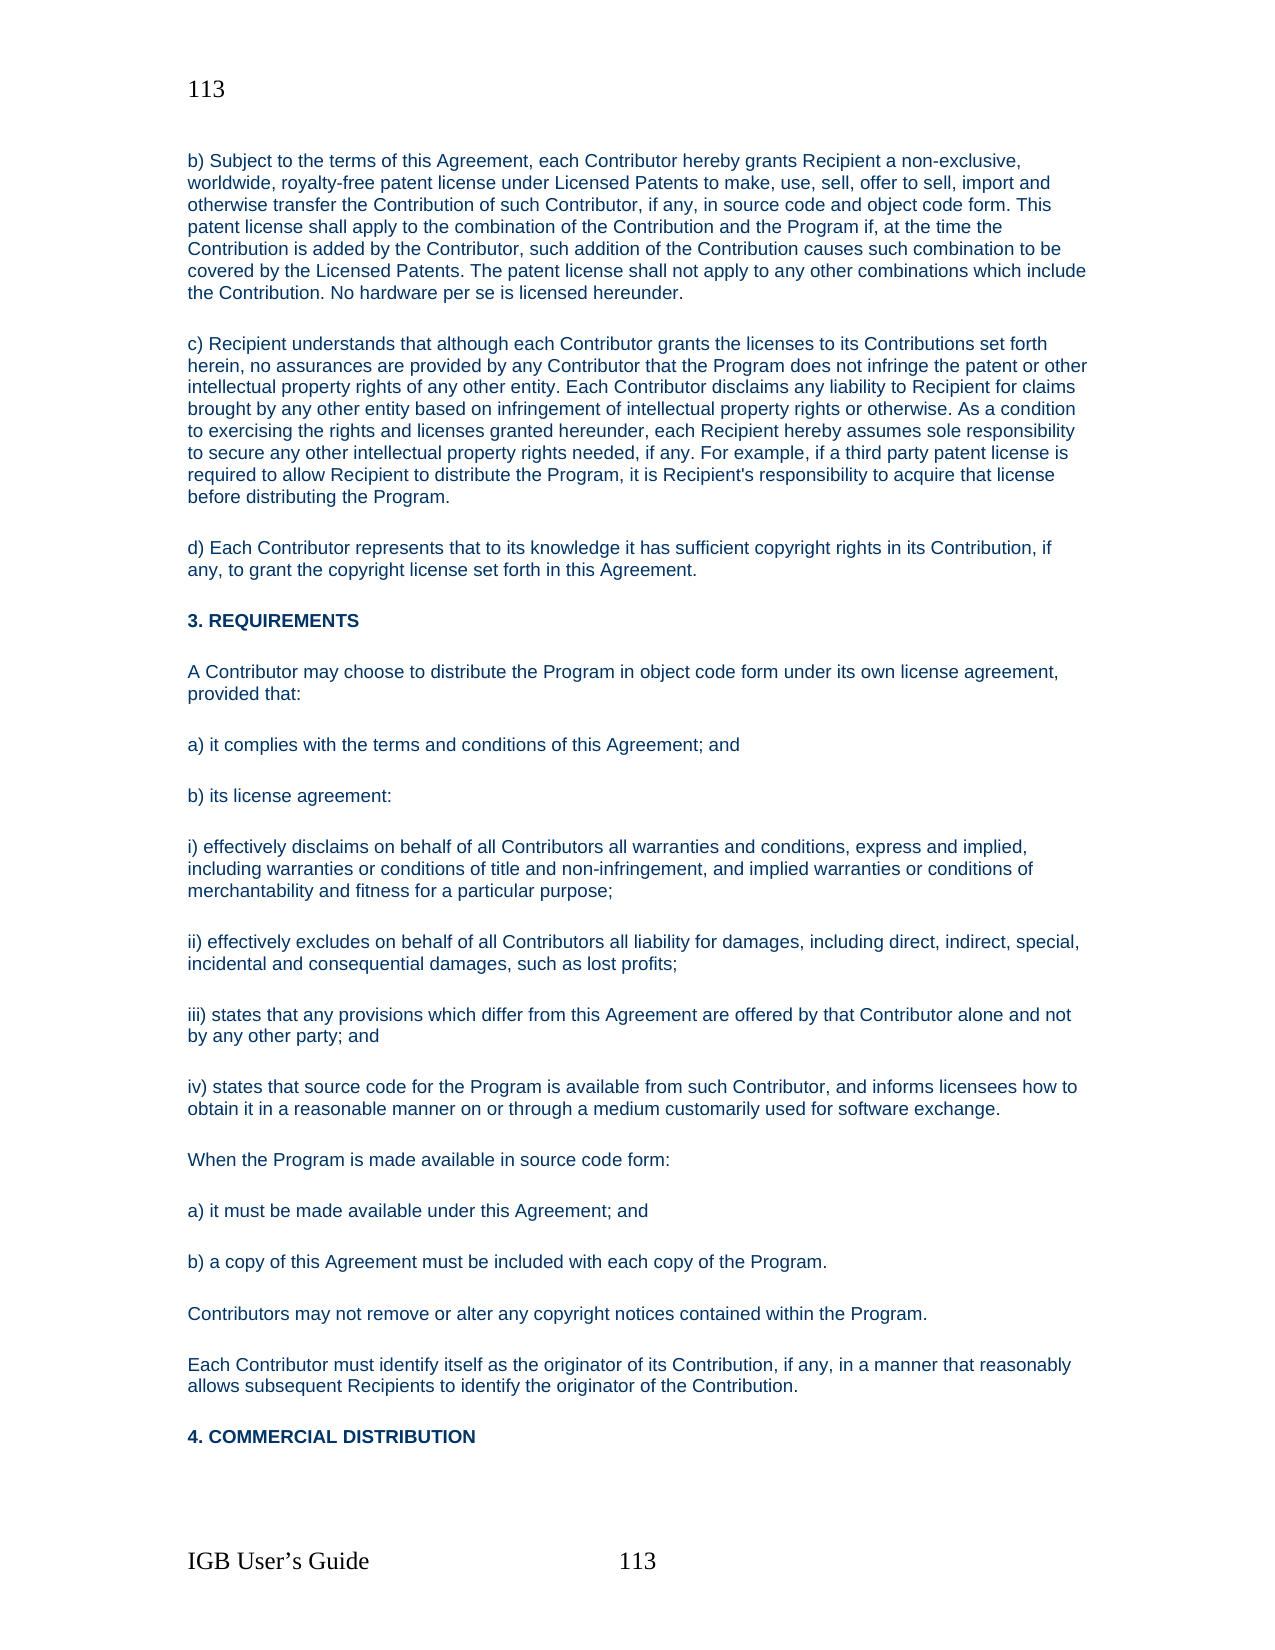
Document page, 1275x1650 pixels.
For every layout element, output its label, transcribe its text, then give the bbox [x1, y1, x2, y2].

text A Contributor may choose to distribute the Program in object code form under its own license agreement, provided that: [187, 660, 1087, 704]
text c) Recipient understands that although each Contributor grants the licenses to its Contributions set forth herein, no assurances are provided by any Contributor that the Program does not infringe the patent or other intellectual property rights of any other entity. Each Contributor disclaims any liability to Recipient for claims brought by any other entity based on infringement of intellectual property rights or otherwise. As a condition to exercising the rights and licenses granted hereunder, each Recipient hereby assumes sole responsibility to secure any other intellectual property rights needed, if any. For example, if a third party patent license is required to allow Recipient to distribute the Program, it is Recipient's responsibility to acquire that license before distributing the Program. [187, 332, 1087, 507]
text When the Program is made available in source code form: [187, 1149, 1087, 1171]
text iv) states that source code for the Program is available from such Contributor, and informs licensees how to obtain it in a reasonable manner on or through a medium customarily used for software exchange. [187, 1076, 1087, 1120]
text Contributors may not remove or alter any copyright notices contained within the Program. [187, 1302, 1087, 1324]
text b) Subject to the terms of this Agreement, each Contributor hereby grants Recipient a non-exclusive, worldwide, royalty-free patent license under Licensed Patents to make, use, sell, offer to sell, import and otherwise transfer the Contribution of such Contributor, if any, in source code and object code form. This patent license shall apply to the combination of the Contribution and the Program if, at the time the Contribution is added by the Contributor, such addition of the Contribution causes such combination to be covered by the Licensed Patents. The patent license shall not apply to any other combinations which include the Contribution. No hardware per se is licensed hereunder. [187, 150, 1087, 303]
text a) it complies with the terms and conditions of this Agreement; and [187, 733, 1087, 755]
text ii) effectively excludes on behalf of all Contributors all liability for damages, including direct, indirect, special, incidental and consequential damages, such as lost profits; [187, 930, 1087, 974]
text iii) states that any provisions which differ from this Agreement are offered by that Contributor alone and not by any other party; and [187, 1003, 1087, 1047]
text Each Contributor must identify itself as the originator of its Contribution, if any, in a manner that reasonably allows subsequent Recipients to identify the originator of the Contribution. [187, 1353, 1087, 1397]
text b) a copy of this Agreement must be included with each copy of the Program. [187, 1251, 1087, 1273]
text d) Each Contributor represents that to its knowledge it has sufficient copyright rights in its Contribution, if any, to grant the copyright license set forth in this Agreement. [187, 536, 1087, 580]
text b) its license agreement: [187, 784, 1087, 806]
text 4. COMMERCIAL DISTRIBUTION [187, 1426, 1087, 1448]
text a) it must be made available under this Agreement; and [187, 1200, 1087, 1222]
text i) effectively disclaims on behalf of all Contributors all warranties and conditions, express and implied, including warranties or conditions of title and non-infringement, and implied warranties or conditions of merchantability and fitness for a particular purpose; [187, 835, 1087, 901]
text 3. REQUIREMENTS [187, 609, 1087, 631]
